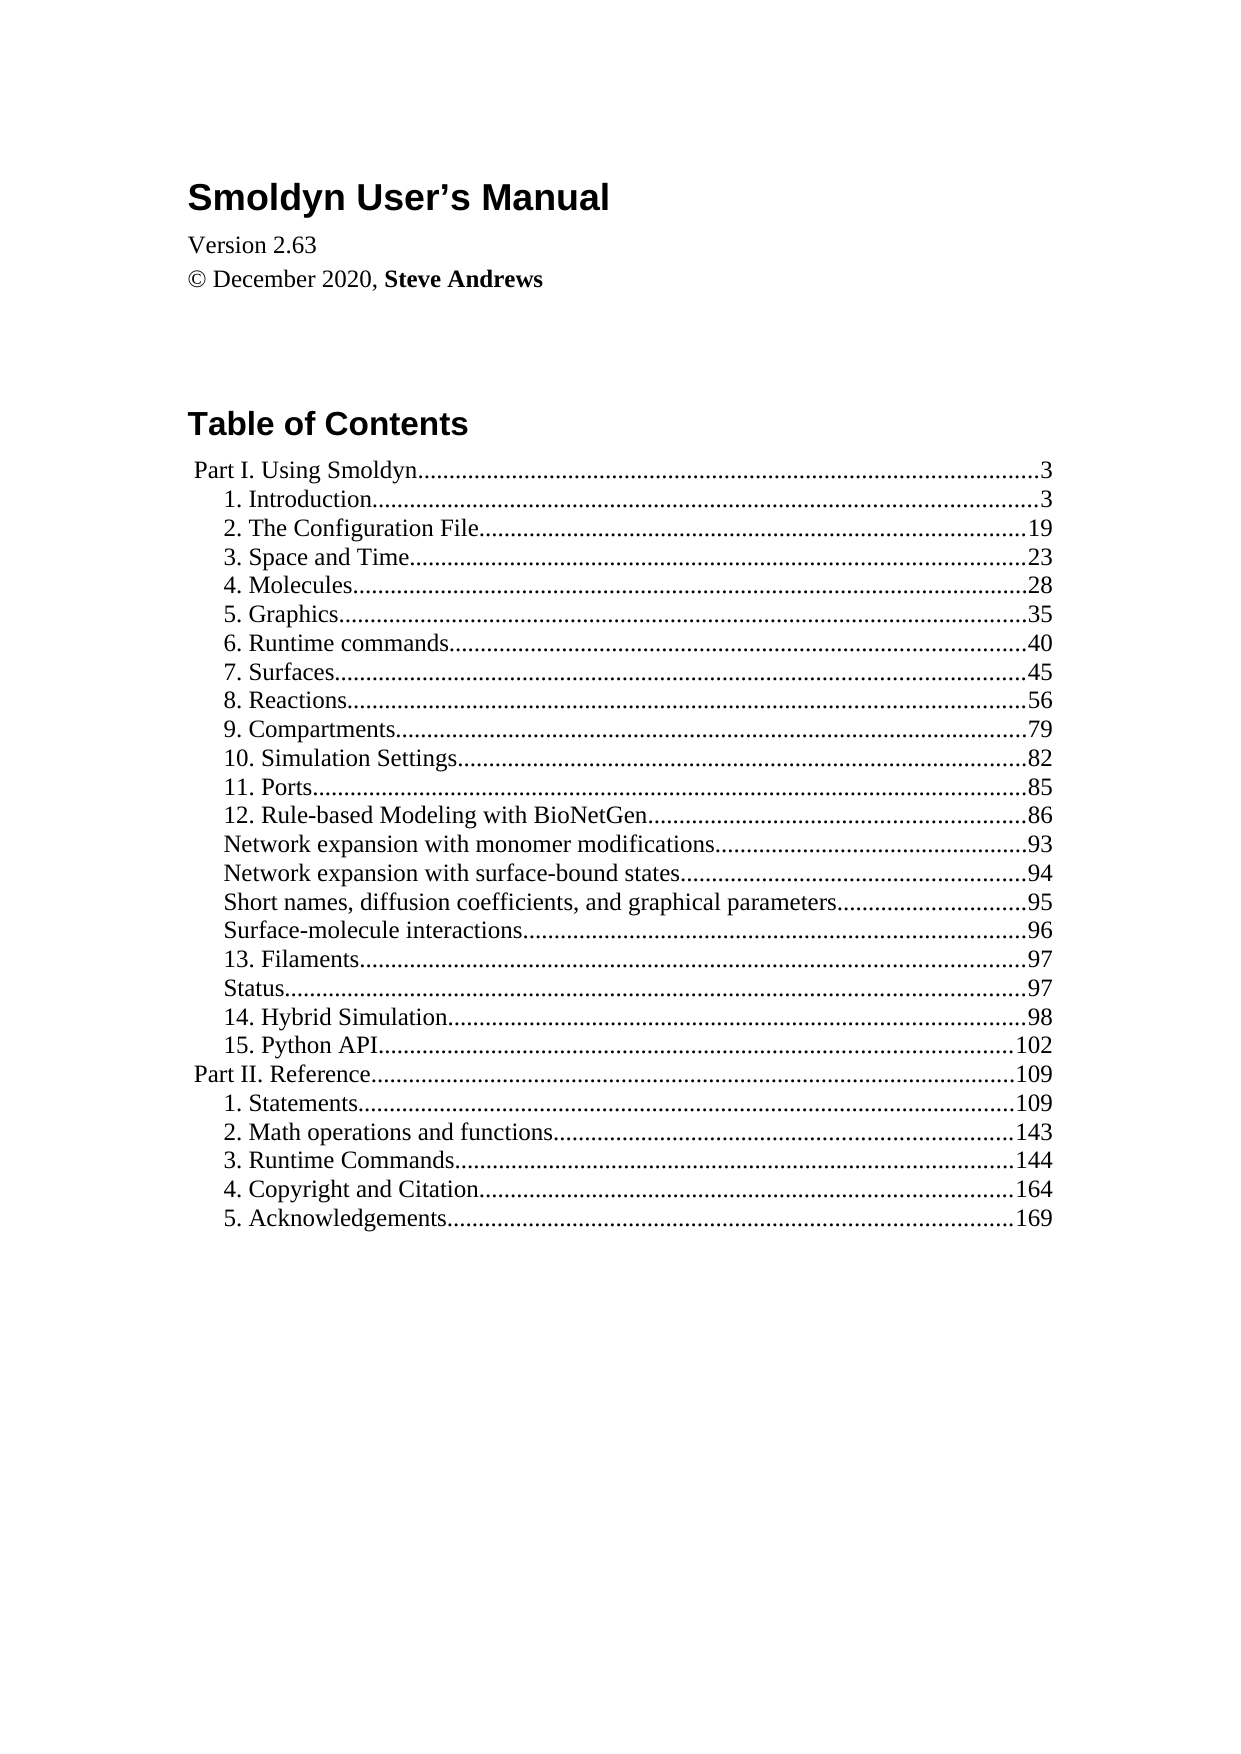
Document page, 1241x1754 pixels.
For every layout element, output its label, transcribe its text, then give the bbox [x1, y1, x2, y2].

text ​ 4. Copyright and Citation 164 [217, 1174, 1053, 1203]
text Version 2.63 © December 2020, Steve Andrews [187, 231, 1053, 292]
text ​ Status 97 [217, 973, 1053, 1002]
text ​ 1. Statements 109 [217, 1088, 1053, 1117]
subtitle Table of Contents [187, 404, 1053, 443]
text ​ Surface-molecule interactions 96 [217, 915, 1053, 944]
text ​ 5. Graphics 35 [217, 599, 1053, 628]
text ​ 12. Rule-based Modeling with BioNetGen 86 [217, 800, 1053, 829]
text ​ 14. Hybrid Simulation 98 [217, 1002, 1053, 1030]
text ​ 5. Acknowledgements 169 [217, 1203, 1053, 1232]
text ​ Part II. Reference 109 [187, 1059, 1053, 1088]
text ​ 3. Space and Time 23 [217, 542, 1053, 570]
text ​ 13. Filaments 97 [217, 944, 1053, 973]
subtitle Smoldyn User’s Manual [187, 175, 1053, 218]
text ​ 15. Python API 102 [217, 1030, 1053, 1059]
text ​ 2. The Configuration File 19 [217, 513, 1053, 542]
text ​ 2. Math operations and functions 143 [217, 1117, 1053, 1145]
text ​ 11. Ports 85 [217, 772, 1053, 800]
text ​ 8. Reactions 56 [217, 685, 1053, 714]
text ​ 7. Surfaces 45 [217, 657, 1053, 685]
text ​ Short names, diffusion coefficients, and graphical parameters 95 [217, 887, 1053, 915]
text ​ 6. Runtime commands 40 [217, 628, 1053, 657]
text ​ 9. Compartments 79 [217, 714, 1053, 743]
text ​ 3. Runtime Commands 144 [217, 1145, 1053, 1174]
text ​ 1. Introduction 3 [217, 484, 1053, 513]
text ​ 10. Simulation Settings 82 [217, 743, 1053, 772]
text ​ 4. Molecules 28 [217, 570, 1053, 599]
text ​ Network expansion with monomer modifications 93 [217, 829, 1053, 858]
text ​ Part I. Using Smoldyn 3 [187, 455, 1053, 484]
text ​ Network expansion with surface-bound states 94 [217, 858, 1053, 887]
